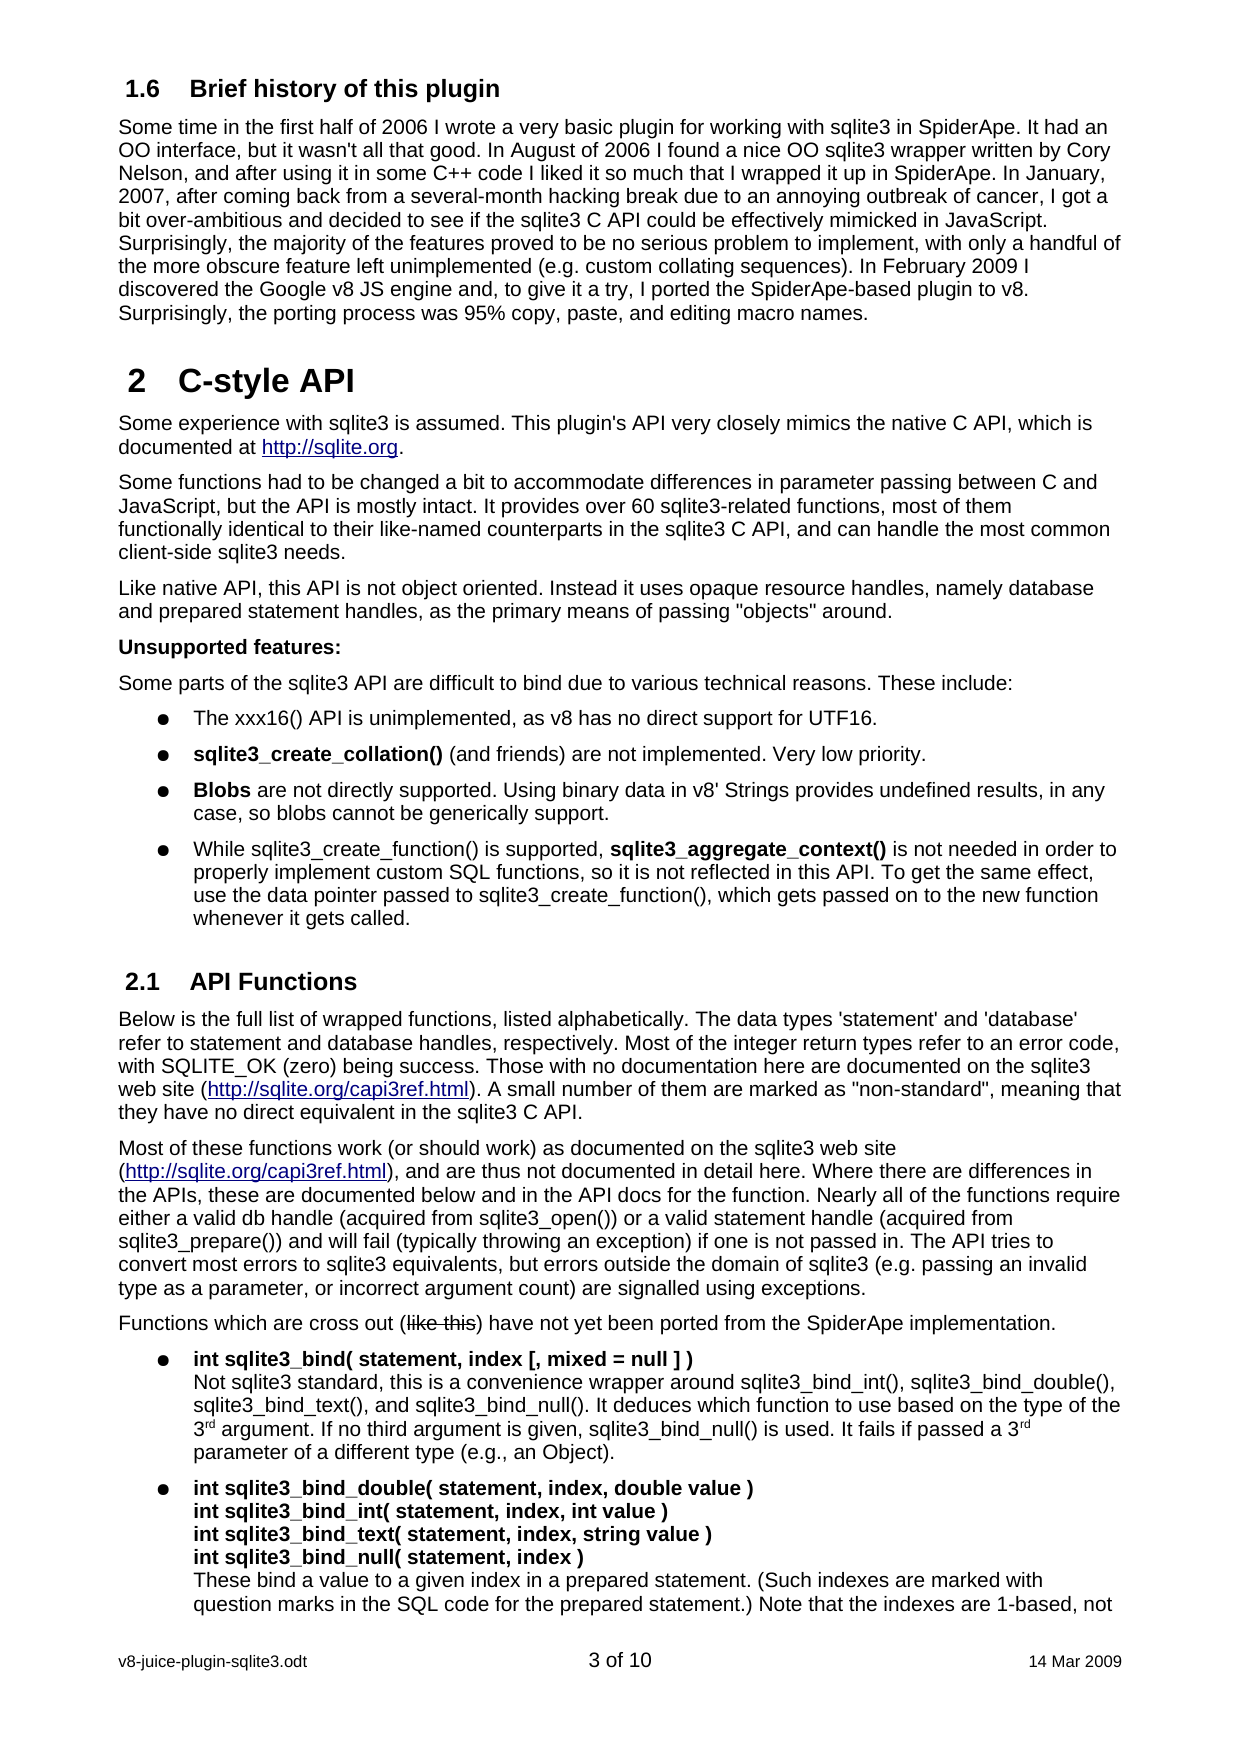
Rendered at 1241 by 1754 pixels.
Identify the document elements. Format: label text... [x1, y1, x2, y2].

text Some functions had to be changed a bit to accommodate differences in parameter passing between C and JavaScript, but the API is mostly intact. It provides over 60 sqlite3-related functions, most of them functionally identical to their like-named counterparts in the sqlite3 C API, and can handle the most common client-side sqlite3 needs. [118, 471, 1122, 564]
list sqlite3_create_collation() (and friends) are not implemented. Very low priority. [156, 742, 1122, 766]
subtitle API Functions [118, 968, 1122, 996]
list Blobs are not directly supported. Using binary data in v8' Strings provides undefined results, in any case, so blobs cannot be generically support. [156, 778, 1122, 825]
list The xxx16() API is unimplemented, as v8 has no direct support for UTF16. [156, 707, 1122, 730]
text Some time in the first half of 2006 I wrote a very basic plugin for working with sqlite3 in SpiderApe. It had an OO interface, but it wasn't all that good. In August of 2006 I found a nice OO sqlite3 wrapper written by Cory Nelson, and after using it in some C++ code I liked it so much that I wrapped it up in SpiderApe. In January, 2007, after coming back from a several-month hacking break due to an annoying outbreak of cancer, I got a bit over-ambitious and decided to see if the sqlite3 C API could be effectively mimicked in JavaScript. Surprisingly, the majority of the features proved to be no serious problem to implement, with only a handful of the more obscure feature left unimplemented (e.g. custom collating sequences). In February 2009 I discovered the Google v8 JS engine and, to give it a try, I ported the SpiderApe-based plugin to v8. Surprisingly, the porting process was 95% copy, paste, and editing macro names. [118, 115, 1122, 324]
list int sqlite3_bind_double( statement, index, double value ) int sqlite3_bind_int( statement, index, int value ) int sqlite3_bind_text( statement, index, string value ) int sqlite3_bind_null( statement, index ) These bind a value to a given index in a prepared statement. (Such indexes are marked with question marks in the SQL code for the prepared statement.) Note that the indexes are 1-based, not [156, 1476, 1122, 1616]
subtitle Brief history of this plugin [118, 75, 1122, 103]
text Most of these functions work (or should work) as documented on the sqlite3 web site (http://sqlite.org/capi3ref.html), and are thus not documented in detail here. Where there are differences in the APIs, these are documented below and in the API docs for the function. Nearly all of the functions require either a valid db handle (acquired from sqlite3_open()) or a valid statement handle (acquired from sqlite3_prepare()) and will fail (typically throwing an exception) if one is not passed in. The API tries to convert most errors to sqlite3 equivalents, but errors outside the domain of sqlite3 (e.g. passing an invalid type as a parameter, or incorrect argument count) are signalled using exceptions. [118, 1137, 1122, 1299]
text Some experience with sqlite3 is assumed. This plugin's API very closely mimics the native C API, which is documented at http://sqlite.org. [118, 412, 1122, 458]
list While sqlite3_create_function() is supported, sqlite3_aggregate_context() is not needed in order to properly implement custom SQL functions, so it is not reflected in this API. To get the same effect, use the data pointer passed to sqlite3_create_function(), which gets passed on to the new function whenever it gets called. [156, 837, 1122, 930]
text Below is the full list of wrapped functions, listed alphabetically. The data types 'statement' and 'database' refer to statement and database handles, respectively. Most of the integer return types refer to an error code, with SQLITE_OK (zero) being success. Those with no documentation here are documented on the sqlite3 web site (http://sqlite.org/capi3ref.html). A small number of them are marked as "non-standard", meaning that they have no direct equivalent in the sqlite3 C API. [118, 1008, 1122, 1124]
list int sqlite3_bind( statement, index [, mixed = null ] ) Not sqlite3 standard, this is a convenience wrapper around sqlite3_bind_int(), sqlite3_bind_double(), sqlite3_bind_text(), and sqlite3_bind_null(). It deduces which function to use based on the type of the 3rd argument. If no third argument is given, sqlite3_bind_null() is used. It fails if passed a 3rd parameter of a different type (e.g., an Object). [156, 1347, 1122, 1464]
text Functions which are cross out (like this) have not yet been ported from the SpiderApe implementation. [118, 1312, 1122, 1335]
text Some parts of the sqlite3 API are difficult to bind due to various technical reasons. These include: [118, 671, 1122, 694]
subtitle C-style API [118, 362, 1122, 399]
text Like native API, this API is not object oriented. Instead it uses opaque resource handles, namely database and prepared statement handles, as the primary means of passing "objects" around. [118, 576, 1122, 623]
text Unsupported features: [118, 635, 1122, 658]
